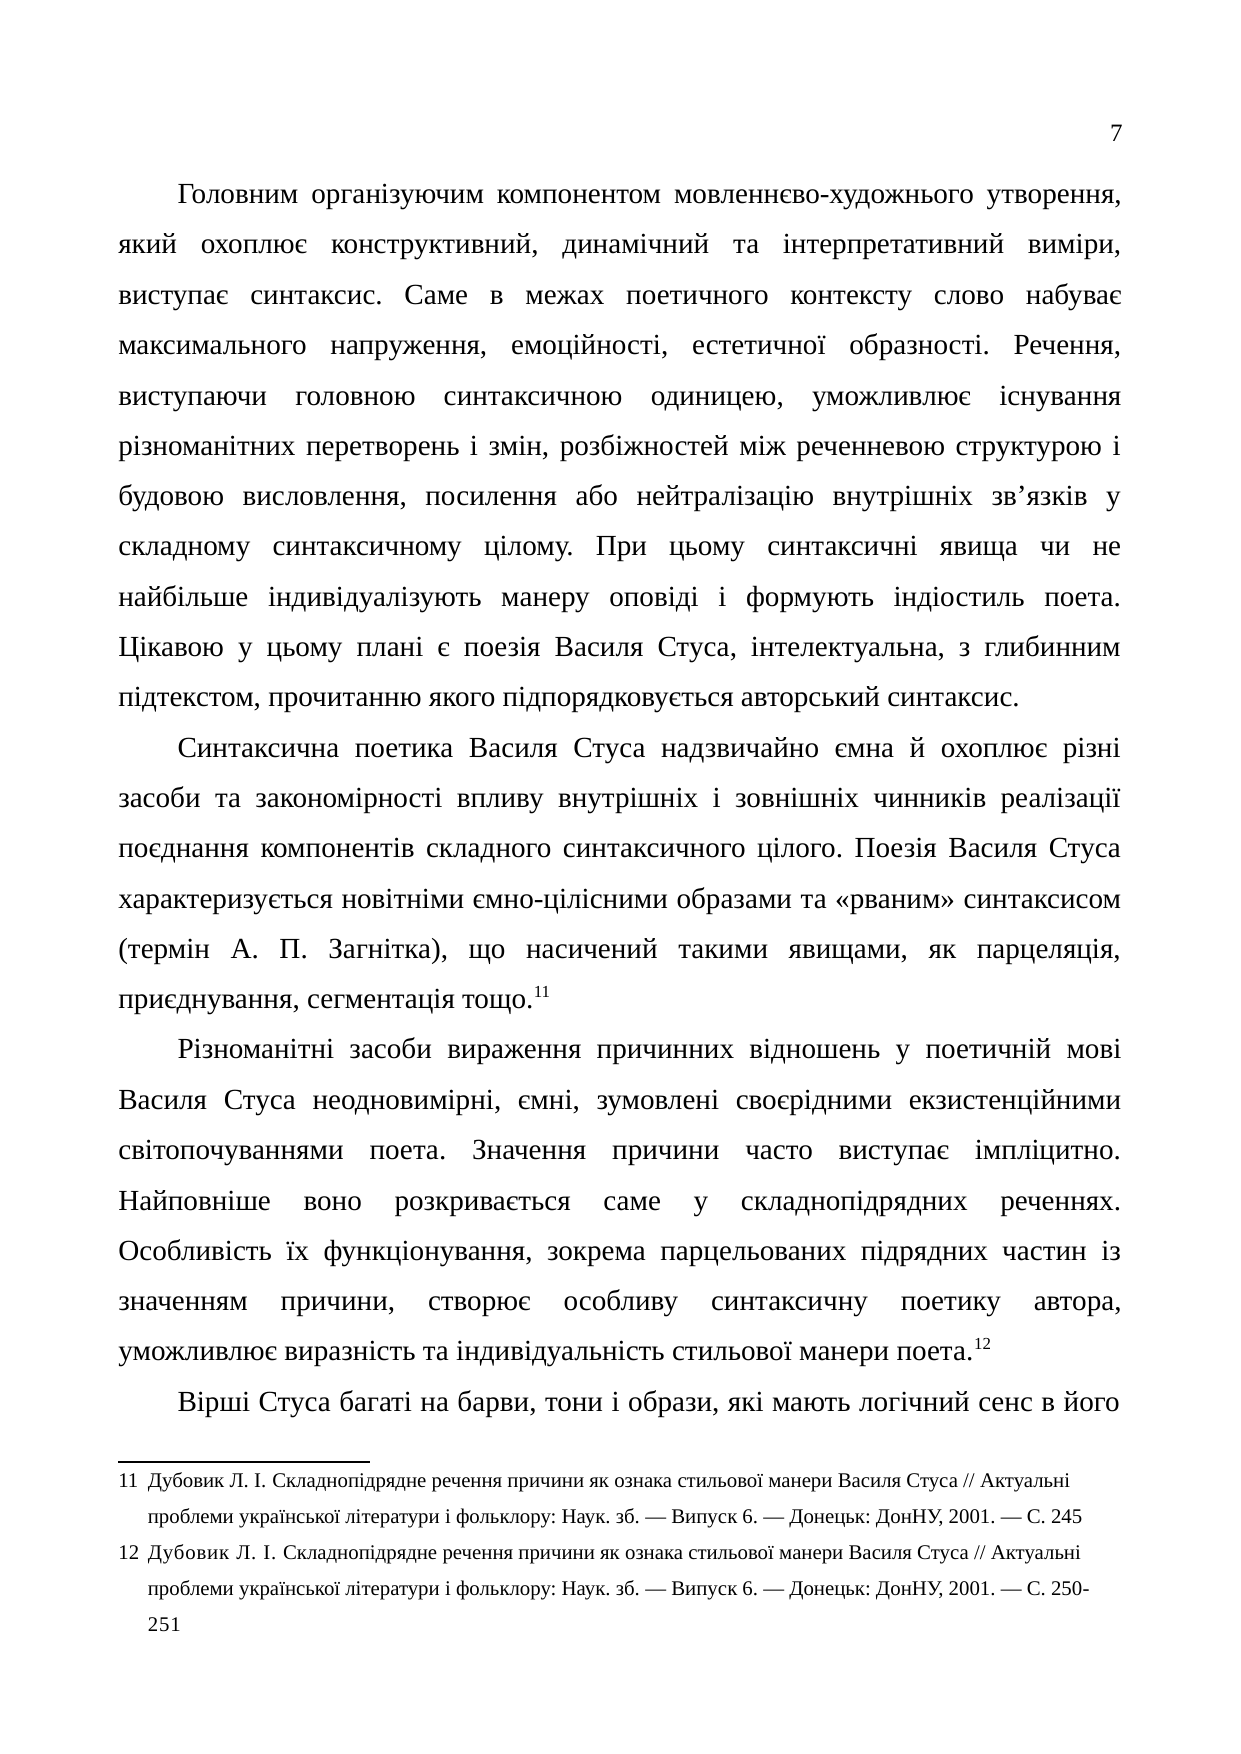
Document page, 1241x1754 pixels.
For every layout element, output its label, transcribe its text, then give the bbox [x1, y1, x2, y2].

text Головним організуючим компонентом мовленнєво-художнього утворення, який охоплює конструктивний, динамічний та інтерпретативний виміри, виступає синтаксис. Саме в межах поетичного контексту слово набуває максимального напруження, емоційності, естетичної образності. Речення, виступаючи головною синтаксичною одиницею, уможливлює існування різноманітних перетворень і змін, розбіжностей між реченневою структурою і будовою висловлення, посилення або нейтралізацію внутрішніх зв’язків у складному синтаксичному цілому. При цьому синтаксичні явища чи не найбільше індивідуалізують манеру оповіді і формують індіостиль поета. Цікавою у цьому плані є поезія Василя Стуса, інтелектуальна, з глибинним підтекстом, прочитанню якого підпорядковується авторський синтаксис. [118, 176, 1122, 713]
text Дубовик Л. І. Складнопідрядне речення причини як ознака стильової манери Василя Стуса // Актуальні проблеми української літератури і фольклору: Наук. зб. — Випуск 6. — Донецьк: ДонНУ, 2001. — С. 245 [118, 1468, 1122, 1528]
text Вірші Стуса багаті на барви, тони і образи, які мають логічний сенс в його [118, 1384, 1122, 1417]
text Дубовик Л. І. Складнопідрядне речення причини як ознака стильової манери Василя Стуса // Актуальні проблеми української літератури і фольклору: Наук. зб. — Випуск 6. — Донецьк: ДонНУ, 2001. — С. 250-251 [118, 1540, 1122, 1636]
text Різноманітні засоби вираження причинних відношень у поетичній мові Василя Стуса неодновимірні, ємні, зумовлені своєрідними екзистенційними світопочуваннями поета. Значення причини часто виступає імпліцитно. Найповніше воно розкривається саме у складнопідрядних реченнях. Особливість їх функціонування, зокрема парцельованих підрядних частин із значенням причини, створює особливу синтаксичну поетику автора, уможливлює виразність та індивідуальність стильової манери поета. [118, 1032, 1122, 1367]
text Синтаксична поетика Василя Стуса надзвичайно ємна й охоплює різні засоби та закономірності впливу внутрішніх і зовнішніх чинників реалізації поєднання компонентів складного синтаксичного цілого. Поезія Василя Стуса характеризується новітніми ємно-цілісними образами та «рваним» синтаксисом (термін А. П. Загнітка), що насичений такими явищами, як парцеляція, приєднування, сегментація тощо. [118, 730, 1122, 1015]
